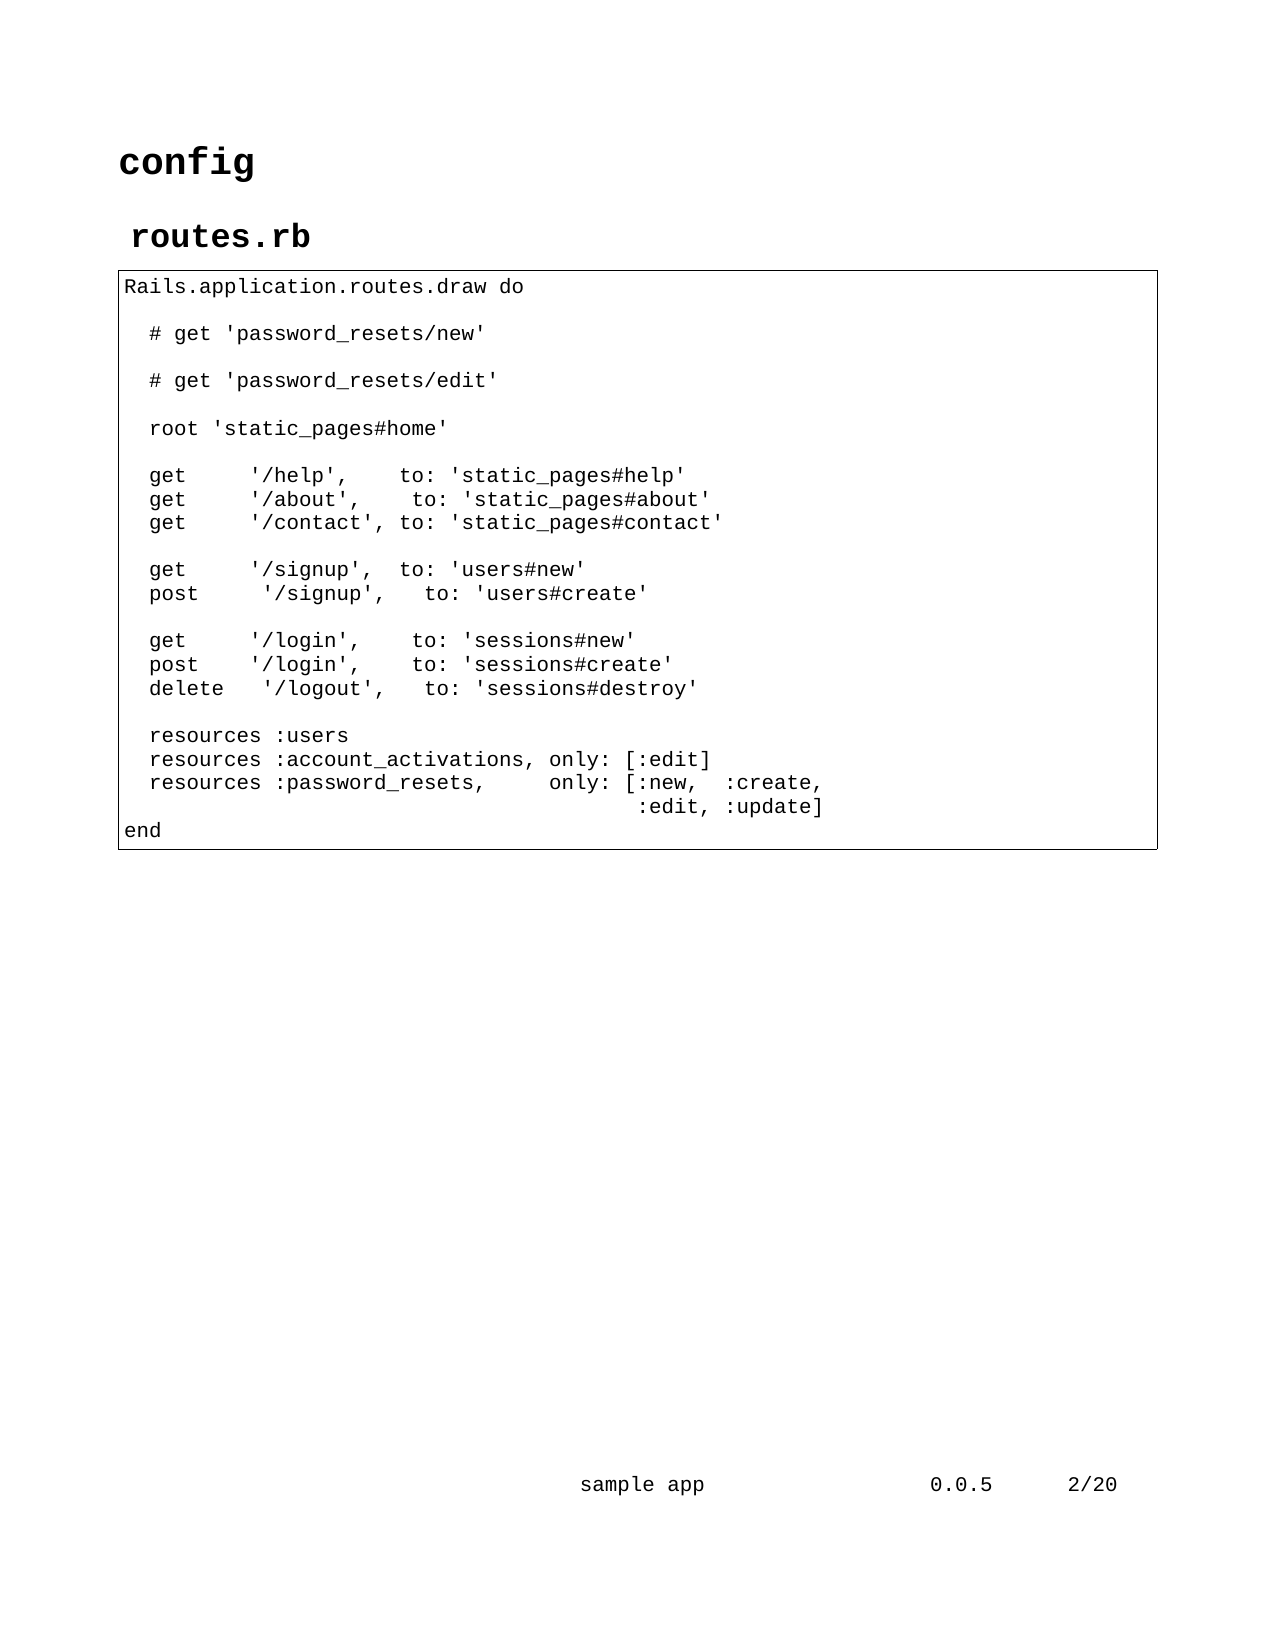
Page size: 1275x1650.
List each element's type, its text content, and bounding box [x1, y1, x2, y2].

subtitle config [118, 143, 1157, 186]
subtitle routes.rb [130, 219, 1157, 257]
table_header Rails.application.routes.draw do # get 'password_resets/new' # get 'password_resets/edit' root 'static_pages#home' get '/help', to: 'static_pages#help' get '/about', to: 'static_pages#about' get '/contact', to: 'static_pages#contact' get '/signup', to: 'users#new' post '/signup', to: 'users#create' get '/login', to: 'sessions#new' post '/login', to: 'sessions#create' delete '/logout', to: 'sessions#destroy' resources :users resources :account_activations, only: [:edit] resources :password_resets, only: [:new, :create, :edit, :update] end [119, 271, 1157, 849]
